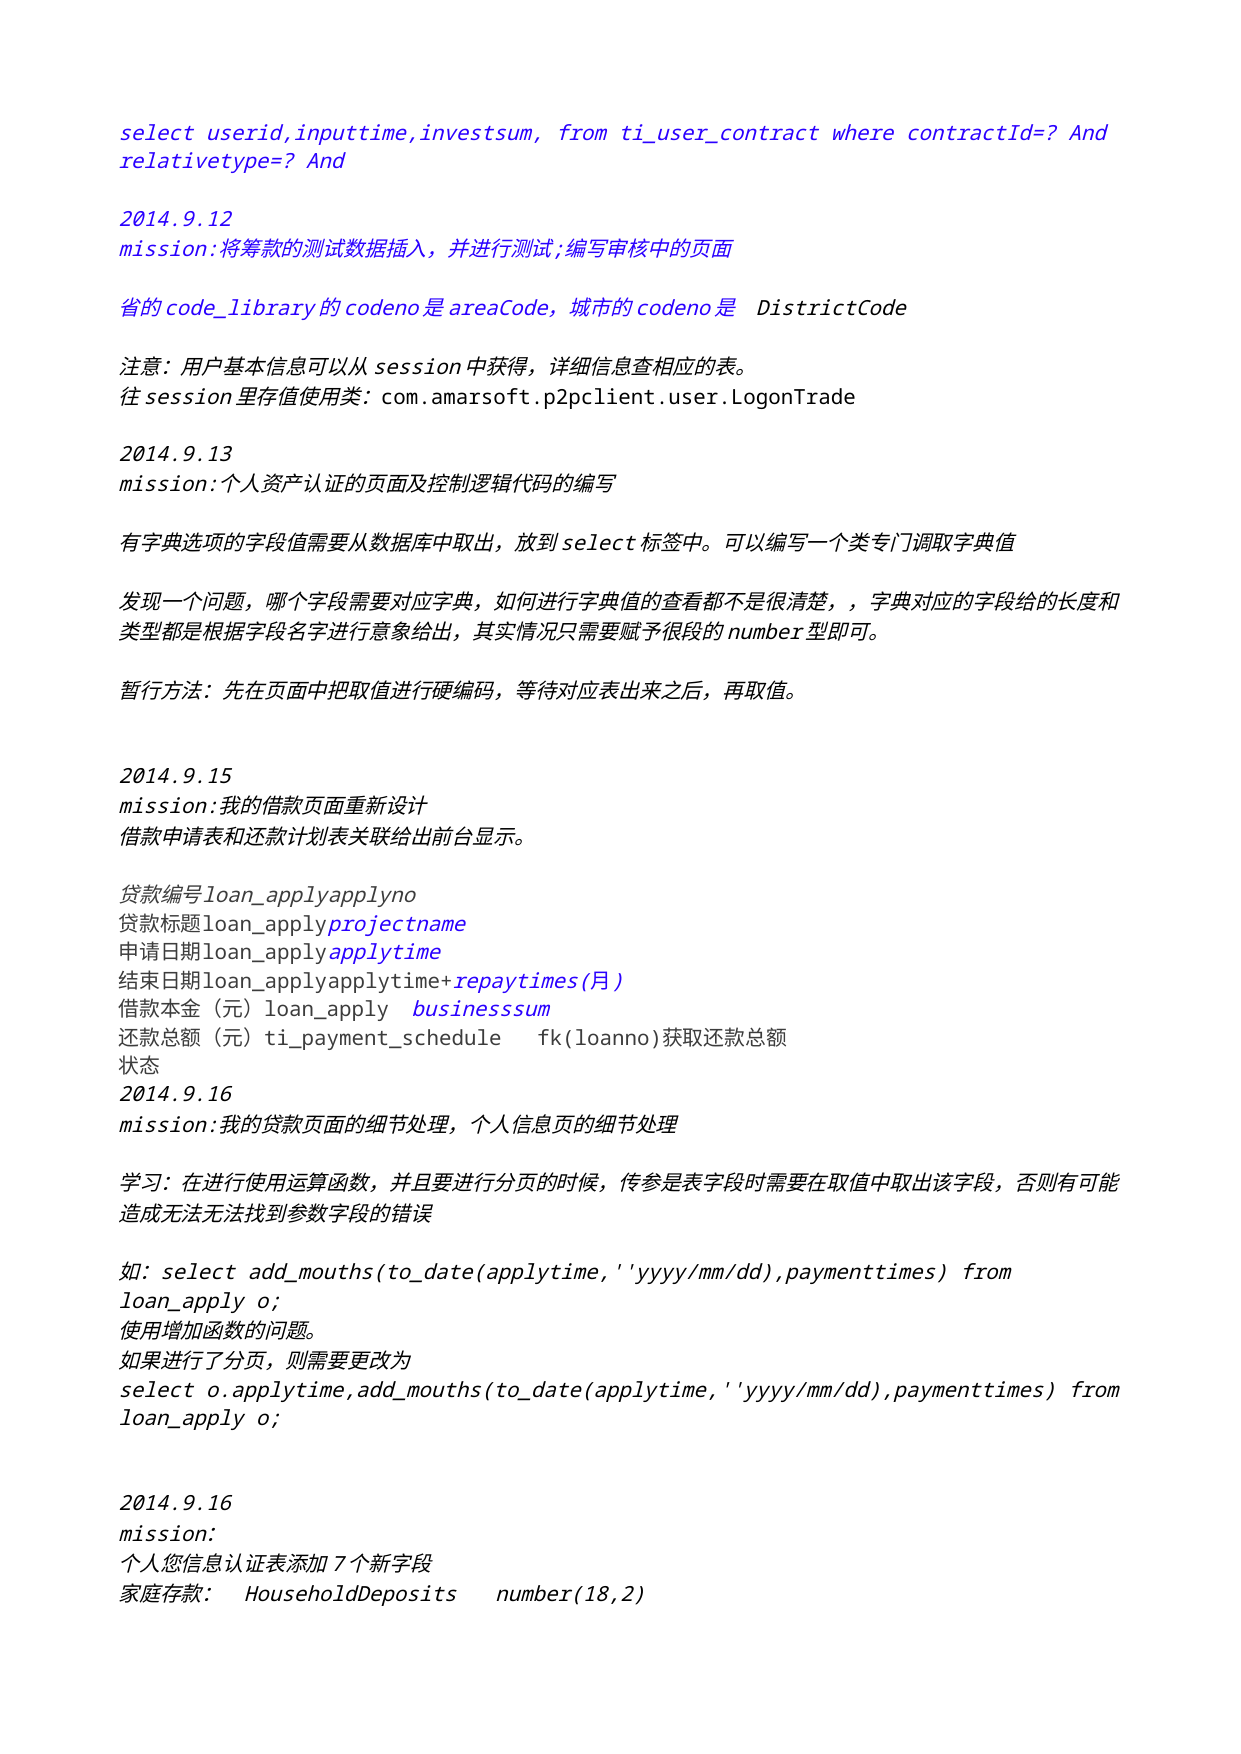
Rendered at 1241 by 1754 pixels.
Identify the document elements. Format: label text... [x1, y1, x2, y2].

text 还款总额（元）ti_payment_schedule fk(loanno)获取还款总额 [118, 1023, 1122, 1051]
text 申请日期 loan_apply applytime [118, 937, 1122, 966]
text 有字典选项的字段值需要从数据库中取出，放到select标签中。可以编写一个类专门调取字典值 [118, 526, 1122, 557]
text 借款本金（元）loan_apply businesssum [118, 994, 1122, 1023]
text 家庭存款： HouseholdDeposits number(18,2) [118, 1577, 1122, 1608]
text 贷款标题 loan_apply projectname [118, 909, 1122, 937]
text 学习：在进行使用运算函数，并且要进行分页的时候，传参是表字段时需要在取值中取出该字段，否则有可能造成无法无法找到参数字段的错误 [118, 1167, 1122, 1227]
text 暂行方法：先在页面中把取值进行硬编码，等待对应表出来之后，再取值。 [118, 674, 1122, 704]
text 结束日期 loan_apply applytime+repaytimes(月) [118, 966, 1122, 994]
text 贷款编号 loan_apply applyno [118, 878, 1122, 909]
text 个人您信息认证表添加7个新字段 [118, 1547, 1122, 1577]
text 2014.9.16 [118, 1079, 1122, 1108]
text 如：select add_mouths(to_date(applytime,''yyyy/mm/dd),paymenttimes) from loan_apply o; [118, 1256, 1122, 1314]
text 2014.9.16 [118, 1488, 1122, 1517]
text 省的code_library的codeno是areaCode，城市的codeno是 DistrictCode [118, 291, 1122, 322]
text select userid,inputtime,investsum, from ti_user_contract where contractId=? And relativetype=? And [118, 118, 1122, 175]
text 借款申请表和还款计划表关联给出前台显示。 [118, 820, 1122, 850]
text 使用增加函数的问题。 [118, 1314, 1122, 1344]
text mission:我的贷款页面的细节处理，个人信息页的细节处理 [118, 1108, 1122, 1138]
text 注意：用户基本信息可以从session中获得，详细信息查相应的表。 [118, 350, 1122, 380]
text mission:我的借款页面重新设计 [118, 789, 1122, 820]
text 往session里存值使用类：com.amarsoft.p2pclient.user.LogonTrade [118, 380, 1122, 411]
text mission:个人资产认证的页面及控制逻辑代码的编写 [118, 468, 1122, 498]
text 状态 [118, 1051, 1122, 1079]
text select o.applytime,add_mouths(to_date(applytime,''yyyy/mm/dd),paymenttimes) from loan_apply o; [118, 1375, 1122, 1432]
text 2014.9.12 [118, 204, 1122, 233]
text 2014.9.13 [118, 439, 1122, 468]
text mission： [118, 1517, 1122, 1547]
text 发现一个问题，哪个字段需要对应字典，如何进行字典值的查看都不是很清楚，，字典对应的字段给的长度和类型都是根据字段名字进行意象给出，其实情况只需要赋予很段的number型即可。 [118, 585, 1122, 646]
text 如果进行了分页，则需要更改为 [118, 1344, 1122, 1375]
text mission:将筹款的测试数据插入，并进行测试;编写审核中的页面 [118, 233, 1122, 263]
text 2014.9.15 [118, 761, 1122, 789]
